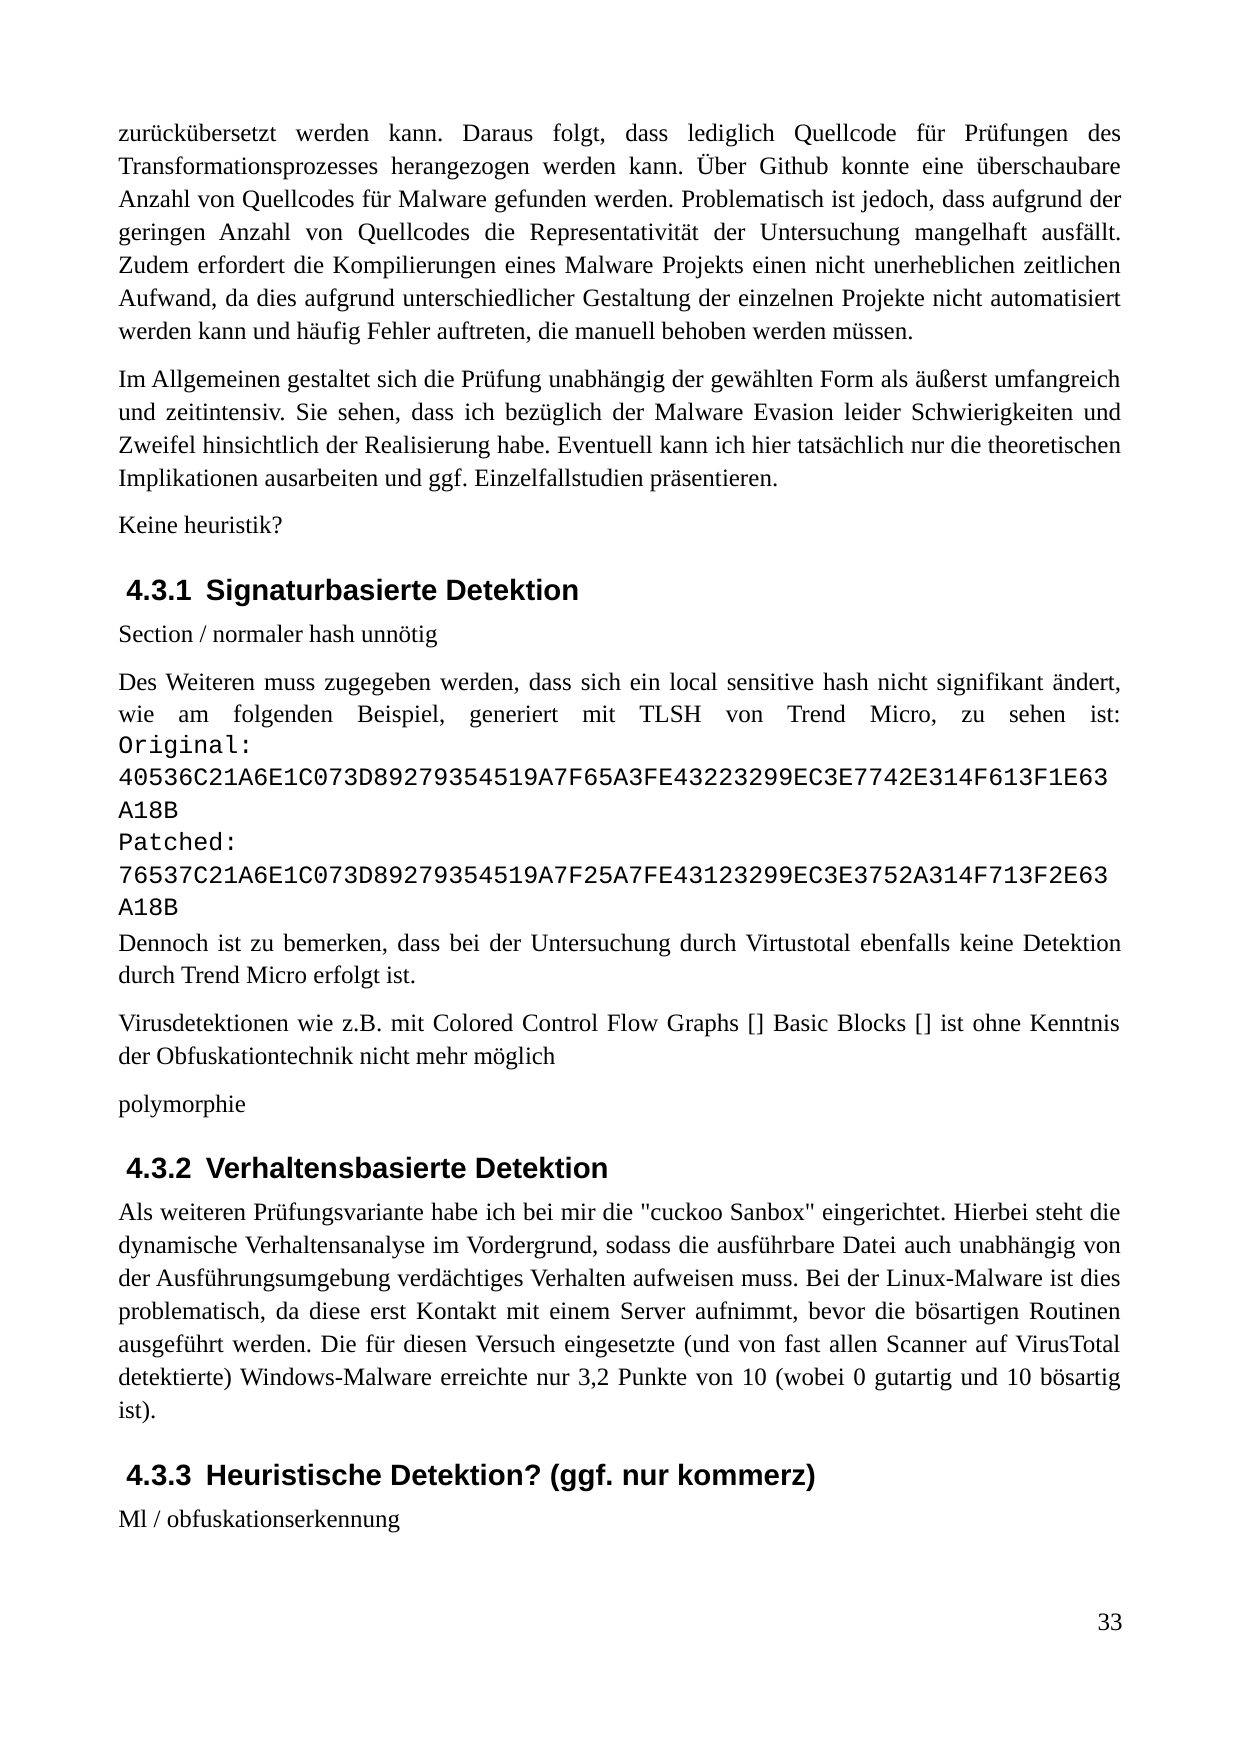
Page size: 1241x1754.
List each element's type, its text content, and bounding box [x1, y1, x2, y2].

subtitle Heuristische Detektion? (ggf. nur kommerz) [118, 1458, 1122, 1491]
text Ml / obfuskationserkennung [118, 1504, 1122, 1533]
text Im Allgemeinen gestaltet sich die Prüfung unabhängig der gewählten Form als äußerst umfangreich und zeitintensiv. Sie sehen, dass ich bezüglich der Malware Evasion leider Schwierigkeiten und Zweifel hinsichtlich der Realisierung habe. Eventuell kann ich hier tatsächlich nur die theoretischen Implikationen ausarbeiten und ggf. Einzelfallstudien präsentieren. [118, 364, 1122, 492]
text Section / normaler hash unnötig [118, 619, 1122, 648]
subtitle Signaturbasierte Detektion [118, 573, 1122, 606]
text Keine heuristik? [118, 511, 1122, 539]
subtitle Verhaltensbasierte Detektion [118, 1151, 1122, 1185]
text polymorphie [118, 1089, 1122, 1118]
text Virusdetektionen wie z.B. mit Colored Control Flow Graphs [] Basic Blocks [] ist ohne Kenntnis der Obfuskationtechnik nicht mehr möglich [118, 1008, 1122, 1070]
text Als weiteren Prüfungsvariante habe ich bei mir die "cuckoo Sanbox" eingerichtet. Hierbei steht die dynamische Verhaltensanalyse im Vordergrund, sodass die ausführbare Datei auch unabhängig von der Ausführungsumgebung verdächtiges Verhalten aufweisen muss. Bei der Linux-Malware ist dies problematisch, da diese erst Kontakt mit einem Server aufnimmt, bevor die bösartigen Routinen ausgeführt werden. Die für diesen Versuch eingesetzte (und von fast allen Scanner auf VirusTotal detektierte) Windows-Malware erreichte nur 3,2 Punkte von 10 (wobei 0 gutartig und 10 bösartig ist). [118, 1197, 1122, 1424]
text Des Weiteren muss zugegeben werden, dass sich ein local sensitive hash nicht signifikant ändert, wie am folgenden Beispiel, generiert mit TLSH von Trend Micro, zu sehen ist: Original: 40536C21A6E1C073D89279354519A7F65A3FE43223299EC3E7742E314F613F1E63A18B Patched: 76537C21A6E1C073D89279354519A7F25A7FE43123299EC3E3752A314F713F2E63A18B Dennoch ist zu bemerken, dass bei der Untersuchung durch Virtustotal ebenfalls keine Detektion durch Trend Micro erfolgt ist. [118, 667, 1122, 989]
text zurückübersetzt werden kann. Daraus folgt, dass lediglich Quellcode für Prüfungen des Transformationsprozesses herangezogen werden kann. Über Github konnte eine überschaubare Anzahl von Quellcodes für Malware gefunden werden. Problematisch ist jedoch, dass aufgrund der geringen Anzahl von Quellcodes die Representativität der Untersuchung mangelhaft ausfällt. Zudem erfordert die Kompilierungen eines Malware Projekts einen nicht unerheblichen zeitlichen Aufwand, da dies aufgrund unterschiedlicher Gestaltung der einzelnen Projekte nicht automatisiert werden kann und häufig Fehler auftreten, die manuell behoben werden müssen. [118, 118, 1122, 345]
